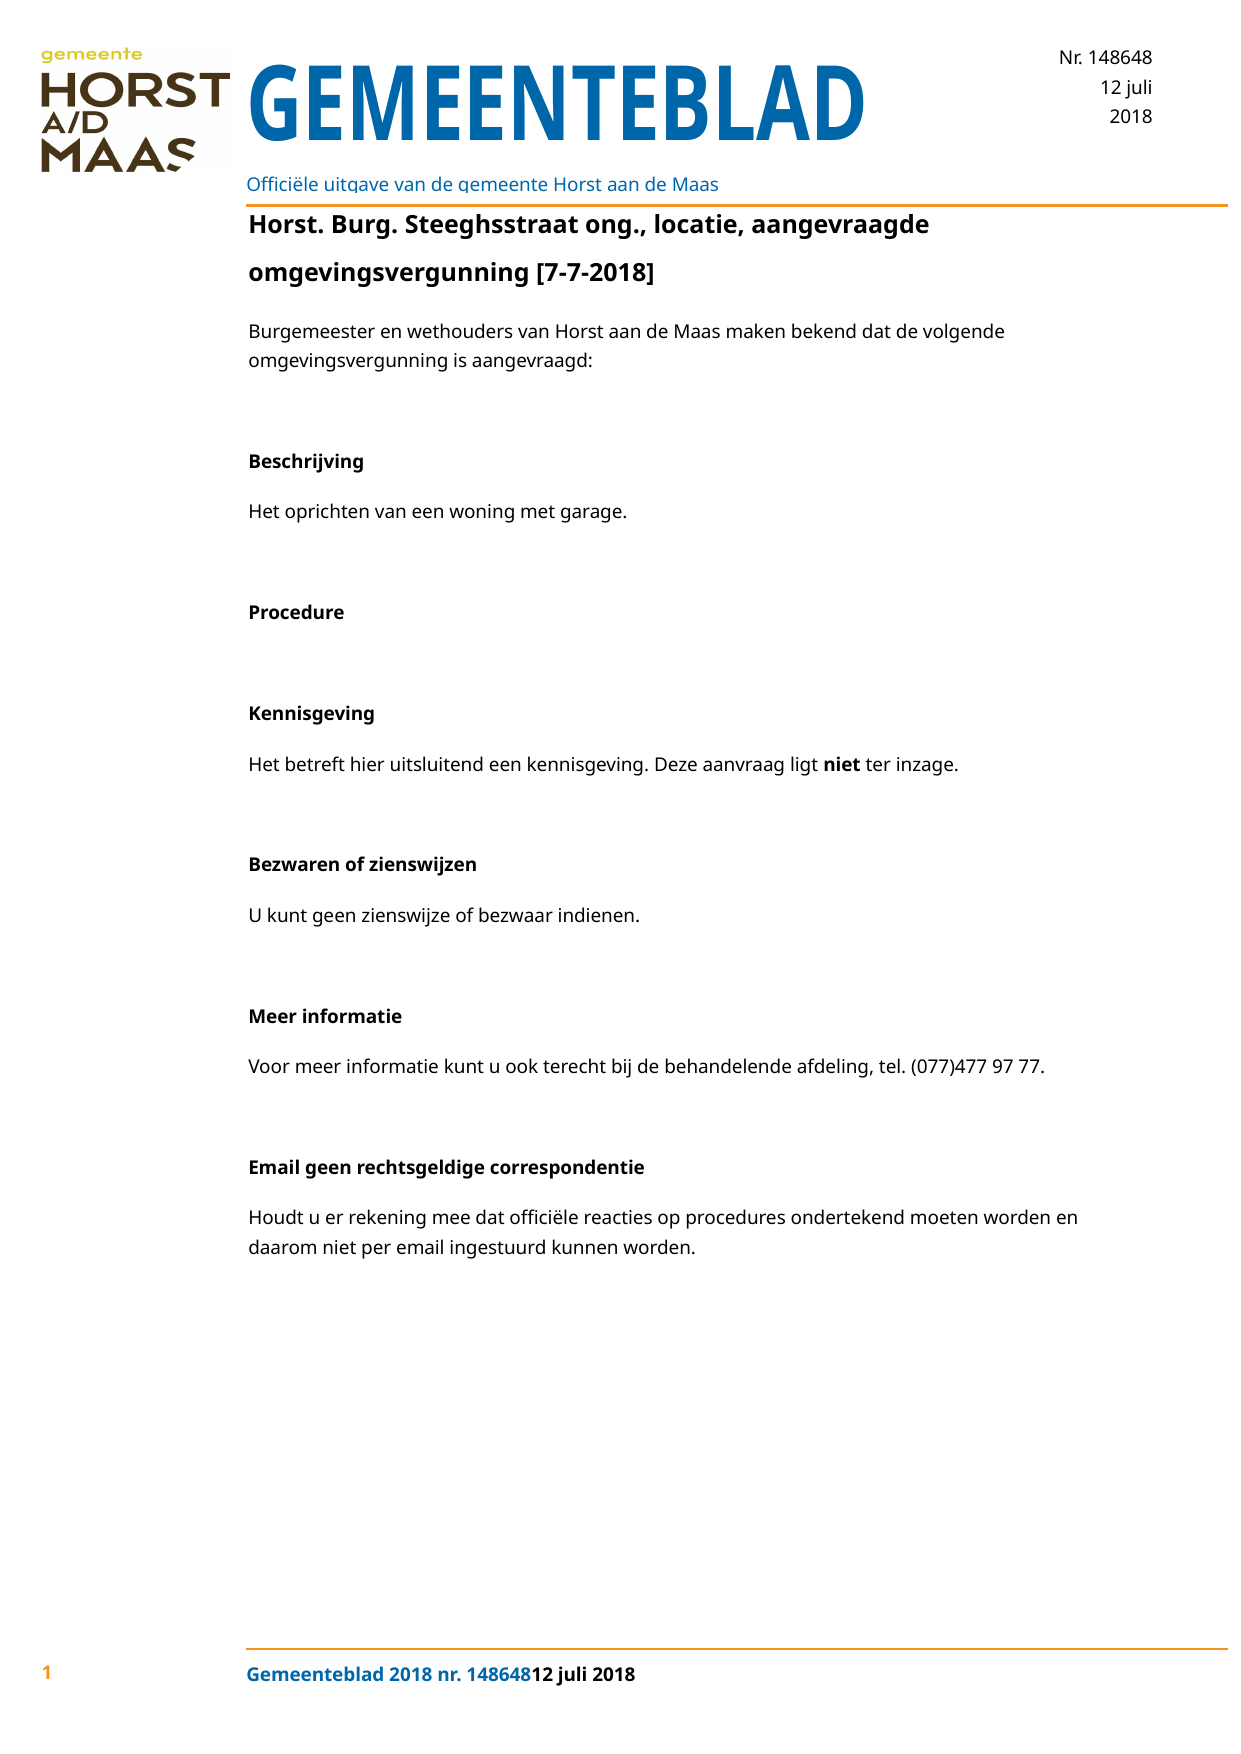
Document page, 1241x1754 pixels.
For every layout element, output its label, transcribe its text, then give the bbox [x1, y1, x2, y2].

text Het betreft hier uitsluitend een kennisgeving. Deze aanvraag ligt niet ter inzage. [248, 751, 1152, 777]
text Procedure [248, 599, 1152, 625]
text U kunt geen zienswijze of bezwaar indienen. [248, 902, 1152, 928]
text Horst. Burg. Steeghsstraat ong., locatie, aangevraagde omgevingsvergunning [7-7-2018] [248, 207, 1152, 288]
text Kennisgeving [248, 700, 1152, 726]
text Beschrijving [248, 448, 1152, 474]
text Voor meer informatie kunt u ook terecht bij de behandelende afdeling, tel. (077)477 97 77. [248, 1053, 1152, 1079]
text Email geen rechtsgeldige correspondentie [248, 1154, 1152, 1180]
text Meer informatie [248, 1003, 1152, 1029]
picture [41, 47, 231, 172]
text Burgemeester en wethouders van Horst aan de Maas maken bekend dat de volgende omgevingsvergunning is aangevraagd: [248, 318, 1152, 373]
text Het oprichten van een woning met garage. [248, 499, 1152, 524]
text Bezwaren of zienswijzen [248, 852, 1152, 877]
text Houdt u er rekening mee dat officiële reacties op procedures ondertekend moeten worden en daarom niet per email ingestuurd kunnen worden. [248, 1204, 1152, 1260]
